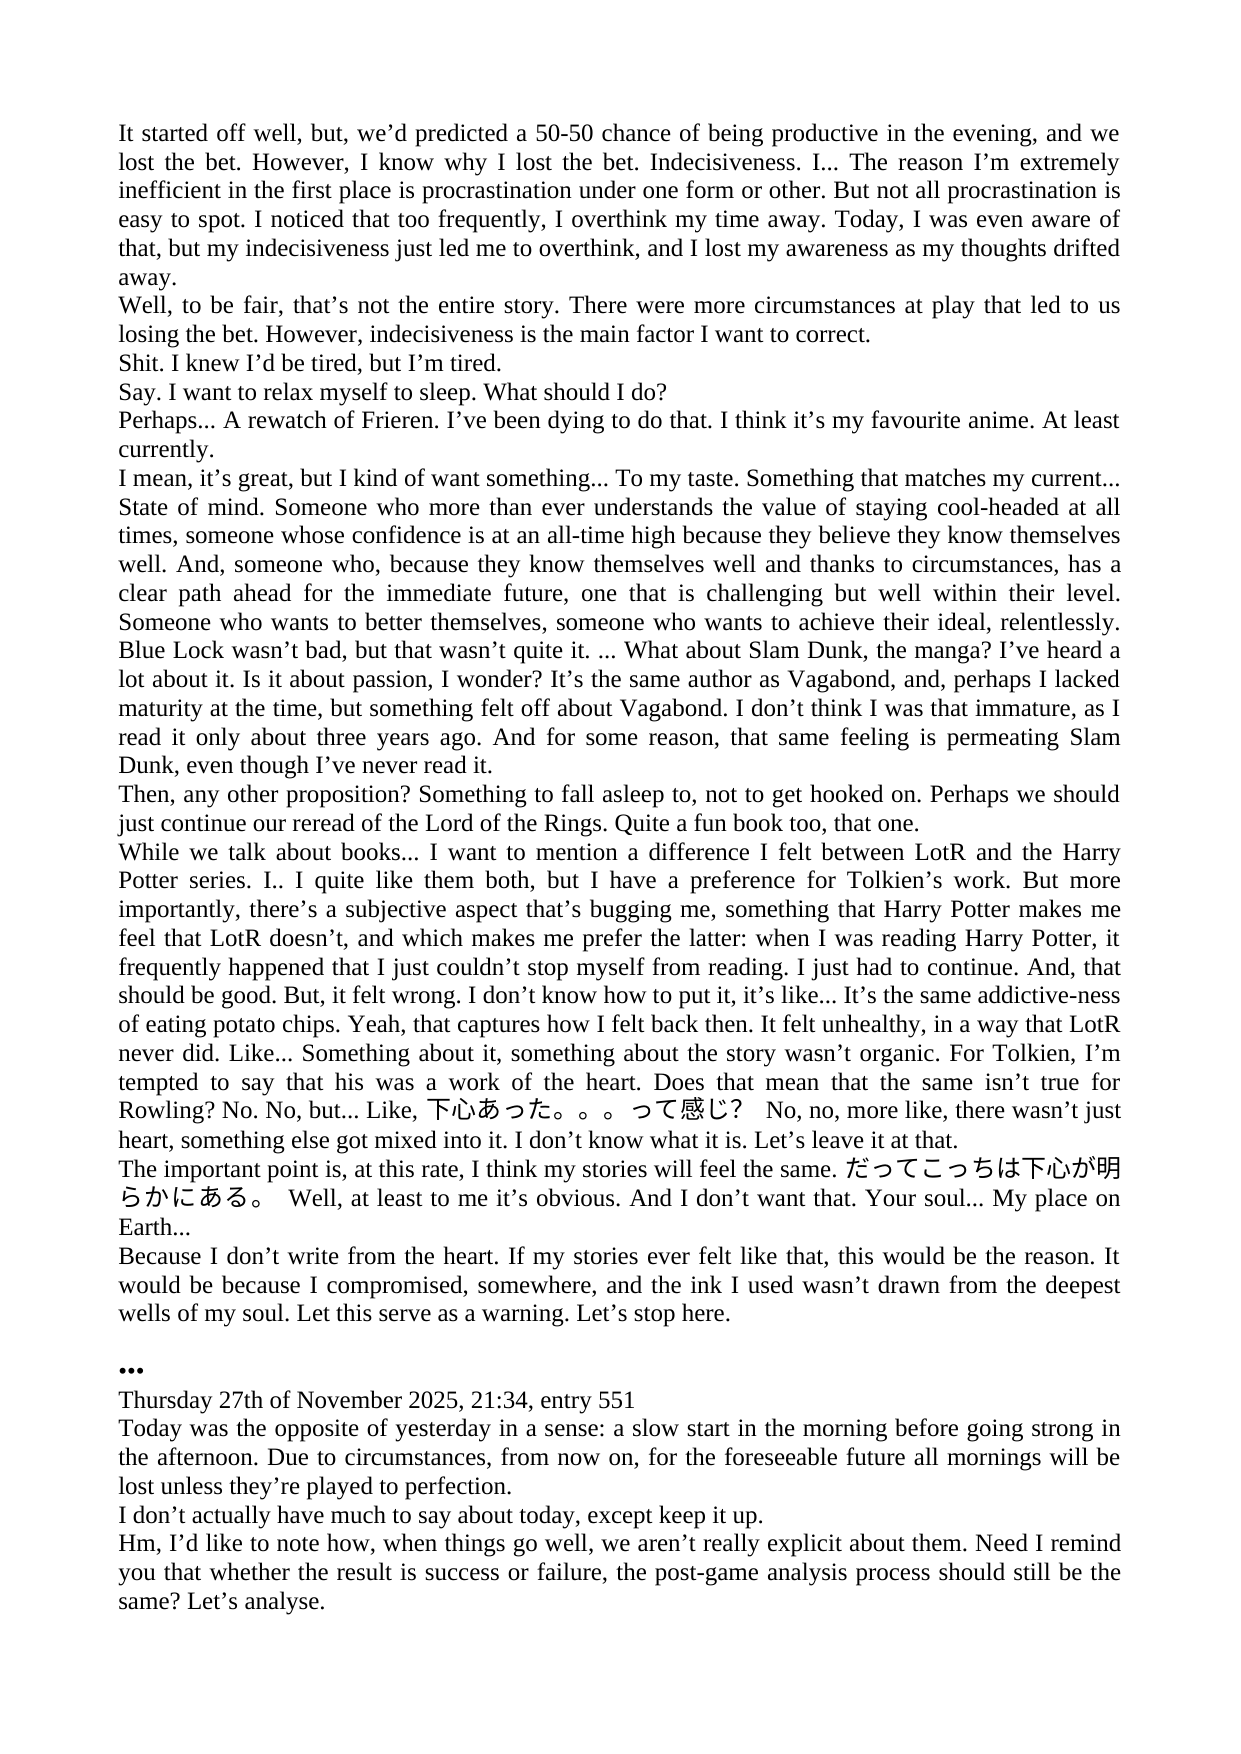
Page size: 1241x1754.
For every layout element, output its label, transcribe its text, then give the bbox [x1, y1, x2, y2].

text Shit. I knew I’d be tired, but I’m tired. [118, 348, 1122, 377]
text Then, any other proposition? Something to fall asleep to, not to get hooked on. Perhaps we should just continue our reread of the Lord of the Rings. Quite a fun book too, that one. [118, 779, 1122, 837]
text Thursday 27th of November 2025, 21:34, entry 551 [118, 1385, 1122, 1413]
text The important point is, at this rate, I think my stories will feel the same. だってこっちは下心が明らかにある。 Well, at least to me it’s obvious. And I don’t want that. Your soul... My place on Earth... [118, 1154, 1122, 1241]
text Well, to be fair, that’s not the entire story. There were more circumstances at play that led to us losing the bet. However, indecisiveness is the main factor I want to correct. [118, 291, 1122, 348]
text ••• [118, 1356, 1122, 1385]
text It started off well, but, we’d predicted a 50-50 chance of being productive in the evening, and we lost the bet. However, I know why I lost the bet. Indecisiveness. I... The reason I’m extremely inefficient in the first place is procrastination under one form or other. But not all procrastination is easy to spot. I noticed that too frequently, I overthink my time away. Today, I was even aware of that, but my indecisiveness just led me to overthink, and I lost my awareness as my thoughts drifted away. [118, 118, 1122, 291]
text I don’t actually have much to say about today, except keep it up. [118, 1500, 1122, 1528]
text Perhaps... A rewatch of Frieren. I’ve been dying to do that. I think it’s my favourite anime. At least currently. [118, 406, 1122, 463]
text Say. I want to relax myself to sleep. What should I do? [118, 377, 1122, 406]
text Hm, I’d like to note how, when things go well, we aren’t really explicit about them. Need I remind you that whether the result is success or failure, the post-game analysis process should still be the same? Let’s analyse. [118, 1528, 1122, 1615]
text Today was the opposite of yesterday in a sense: a slow start in the morning before going strong in the afternoon. Due to circumstances, from now on, for the foreseeable future all mornings will be lost unless they’re played to perfection. [118, 1413, 1122, 1500]
text While we talk about books... I want to mention a difference I felt between LotR and the Harry Potter series. I.. I quite like them both, but I have a preference for Tolkien’s work. But more importantly, there’s a subjective aspect that’s bugging me, something that Harry Potter makes me feel that LotR doesn’t, and which makes me prefer the latter: when I was reading Harry Potter, it frequently happened that I just couldn’t stop myself from reading. I just had to continue. And, that should be good. But, it felt wrong. I don’t know how to put it, it’s like... It’s the same addictive-ness of eating potato chips. Yeah, that captures how I felt back then. It felt unhealthy, in a way that LotR never did. Like... Something about it, something about the story wasn’t organic. For Tolkien, I’m tempted to say that his was a work of the heart. Does that mean that the same isn’t true for Rowling? No. No, but... Like, 下心あった。。。って感じ？ No, no, more like, there wasn’t just heart, something else got mixed into it. I don’t know what it is. Let’s leave it at that. [118, 837, 1122, 1154]
text Because I don’t write from the heart. If my stories ever felt like that, this would be the reason. It would be because I compromised, somewhere, and the ink I used wasn’t drawn from the deepest wells of my soul. Let this serve as a warning. Let’s stop here. [118, 1241, 1122, 1327]
text I mean, it’s great, but I kind of want something... To my taste. Something that matches my current... State of mind. Someone who more than ever understands the value of staying cool-headed at all times, someone whose confidence is at an all-time high because they believe they know themselves well. And, someone who, because they know themselves well and thanks to circumstances, has a clear path ahead for the immediate future, one that is challenging but well within their level. Someone who wants to better themselves, someone who wants to achieve their ideal, relentlessly. Blue Lock wasn’t bad, but that wasn’t quite it. ... What about Slam Dunk, the manga? I’ve heard a lot about it. Is it about passion, I wonder? It’s the same author as Vagabond, and, perhaps I lacked maturity at the time, but something felt off about Vagabond. I don’t think I was that immature, as I read it only about three years ago. And for some reason, that same feeling is permeating Slam Dunk, even though I’ve never read it. [118, 463, 1122, 779]
